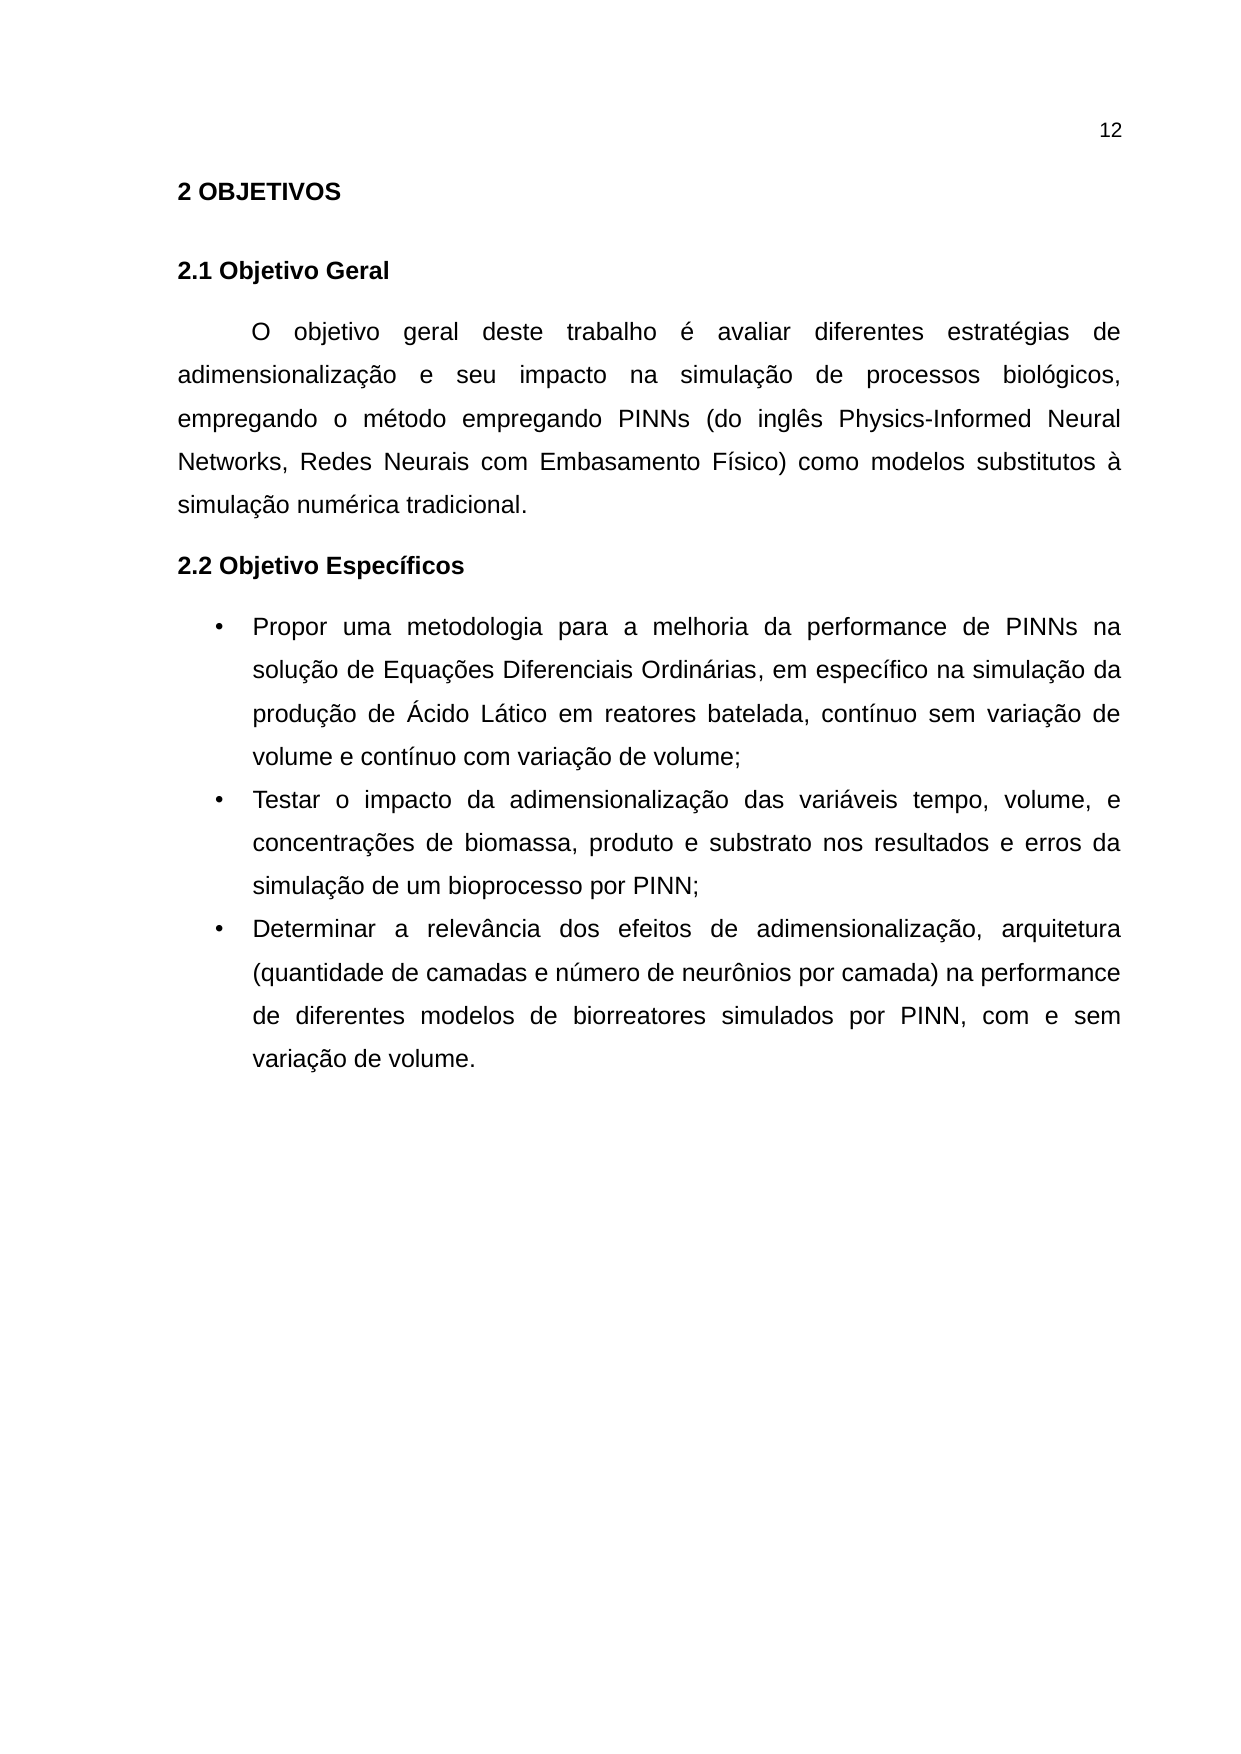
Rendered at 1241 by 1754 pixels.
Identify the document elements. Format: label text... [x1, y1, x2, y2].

list Propor uma metodologia para a melhoria da performance de PINNs na solução de Equações Diferenciais Ordinárias, em específico na simulação da produção de Ácido Lático em reatores batelada, contínuo sem variação de volume e contínuo com variação de volume; [215, 612, 1122, 770]
text O objetivo geral deste trabalho é avaliar diferentes estratégias de adimensionalização e seu impacto na simulação de processos biológicos, empregando o método empregando PINNs (do inglês Physics-Informed Neural Networks, Redes Neurais com Embasamento Físico) como modelos substitutos à simulação numérica tradicional. [177, 317, 1122, 519]
list Determinar a relevância dos efeitos de adimensionalização, arquitetura (quantidade de camadas e número de neurônios por camada) na performance de diferentes modelos de biorreatores simulados por PINN, com e sem variação de volume. [215, 914, 1122, 1072]
subtitle Objetivo Específicos [177, 551, 1122, 580]
list Testar o impacto da adimensionalização das variáveis tempo, volume, e concentrações de biomassa, produto e substrato nos resultados e erros da simulação de um bioprocesso por PINN; [215, 785, 1122, 900]
subtitle Objetivo Geral [177, 256, 1122, 285]
subtitle Objetivos [177, 177, 1122, 206]
